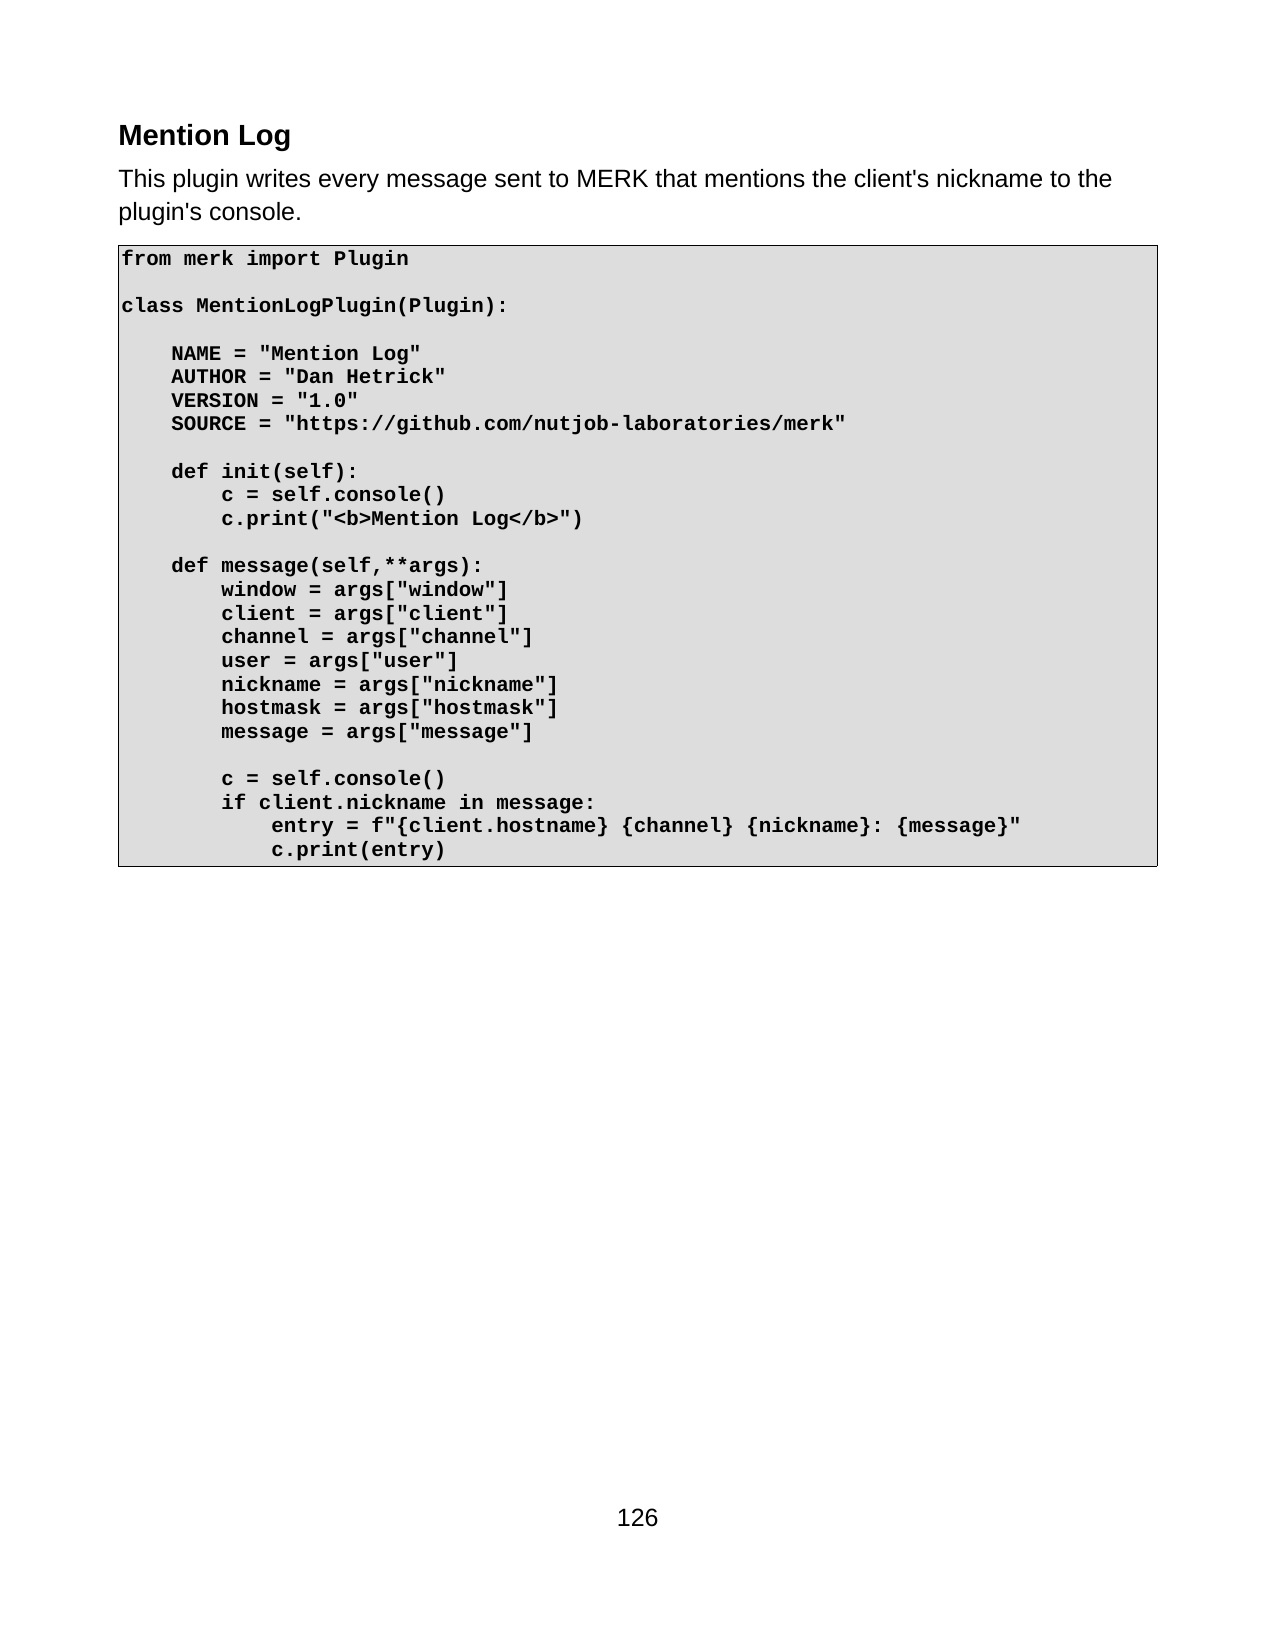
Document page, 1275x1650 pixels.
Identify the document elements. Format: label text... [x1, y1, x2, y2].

subtitle Mention Log [118, 118, 1157, 152]
table_header from merk import Plugin class MentionLogPlugin(Plugin): NAME = "Mention Log" AUTHOR = "Dan Hetrick" VERSION = "1.0" SOURCE = "https://github.com/nutjob-laboratories/merk" def init(self): c = self.console() c.print("<b>Mention Log</b>") def message(self,**args): window = args["window"] client = args["client"] channel = args["channel"] user = args["user"] nickname = args["nickname"] hostmask = args["hostmask"] message = args["message"] c = self.console() if client.nickname in message: entry = f"{client.hostname} {channel} {nickname}: {message}" c.print(entry) [119, 246, 1157, 866]
text This plugin writes every message sent to MERK that mentions the client's nickname to the plugin's console. [118, 164, 1157, 226]
